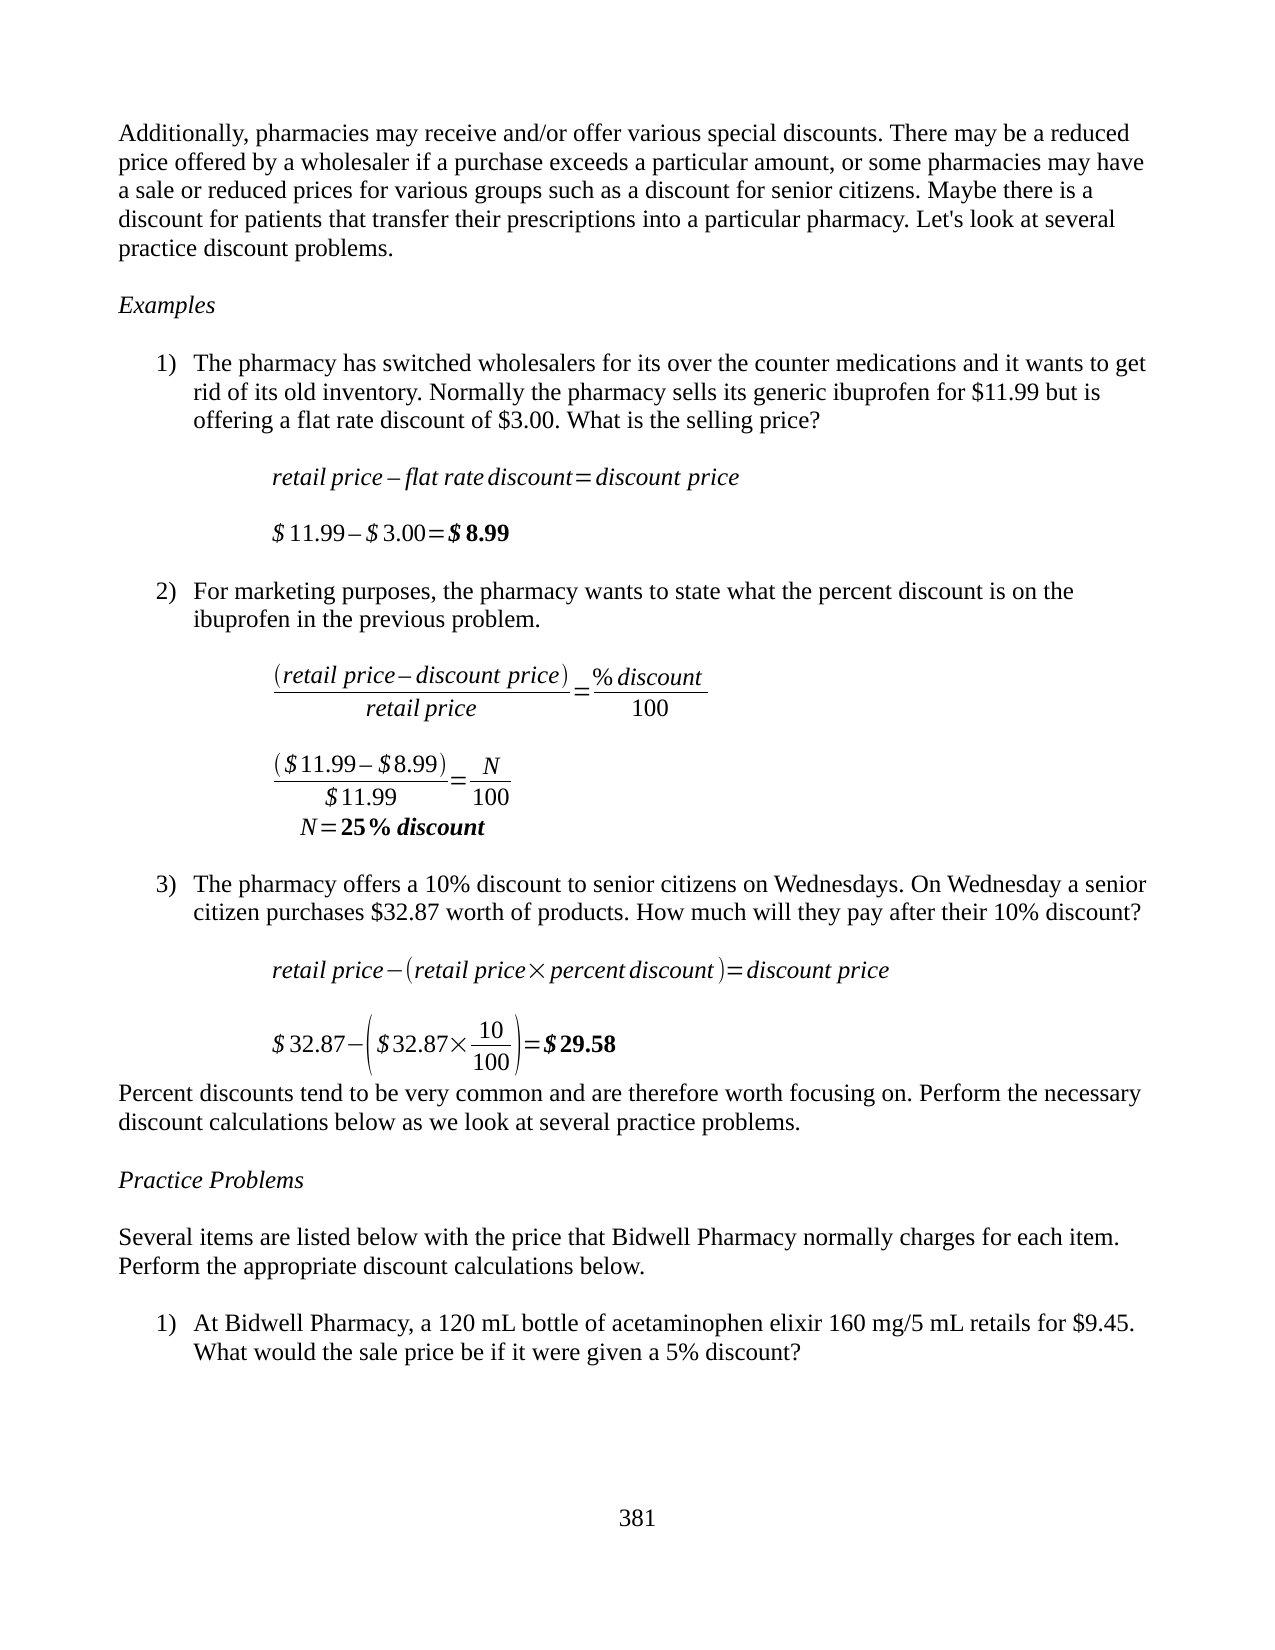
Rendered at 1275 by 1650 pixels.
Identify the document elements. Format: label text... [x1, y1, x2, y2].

text Additionally, pharmacies may receive and/or offer various special discounts. There may be a reduced price offered by a wholesaler if a purchase exceeds a particular amount, or some pharmacies may have a sale or reduced prices for various groups such as a discount for senior citizens. Maybe there is a discount for patients that transfer their prescriptions into a particular pharmacy. Let's look at several practice discount problems. [118, 118, 1157, 262]
list For marketing purposes, the pharmacy wants to state what the percent discount is on the ibuprofen in the previous problem. [156, 576, 1157, 633]
text Practice Problems [118, 1165, 1157, 1193]
list At Bidwell Pharmacy, a 120 mL bottle of acetaminophen elixir 160 mg/5 mL retails for $9.45. What would the sale price be if it were given a 5% discount? [156, 1308, 1157, 1366]
text Examples [118, 291, 1157, 319]
text Several items are listed below with the price that Bidwell Pharmacy normally charges for each item. Perform the appropriate discount calculations below. [118, 1222, 1157, 1280]
list The pharmacy has switched wholesalers for its over the counter medications and it wants to get rid of its old inventory. Normally the pharmacy sells its generic ibuprofen for $11.99 but is offering a flat rate discount of $3.00. What is the selling price? [156, 348, 1157, 434]
list The pharmacy offers a 10% discount to senior citizens on Wednesdays. On Wednesday a senior citizen purchases $32.87 worth of products. How much will they pay after their 10% discount? [156, 869, 1157, 926]
text Percent discounts tend to be very common and are therefore worth focusing on. Perform the necessary discount calculations below as we look at several practice problems. [118, 1078, 1157, 1136]
